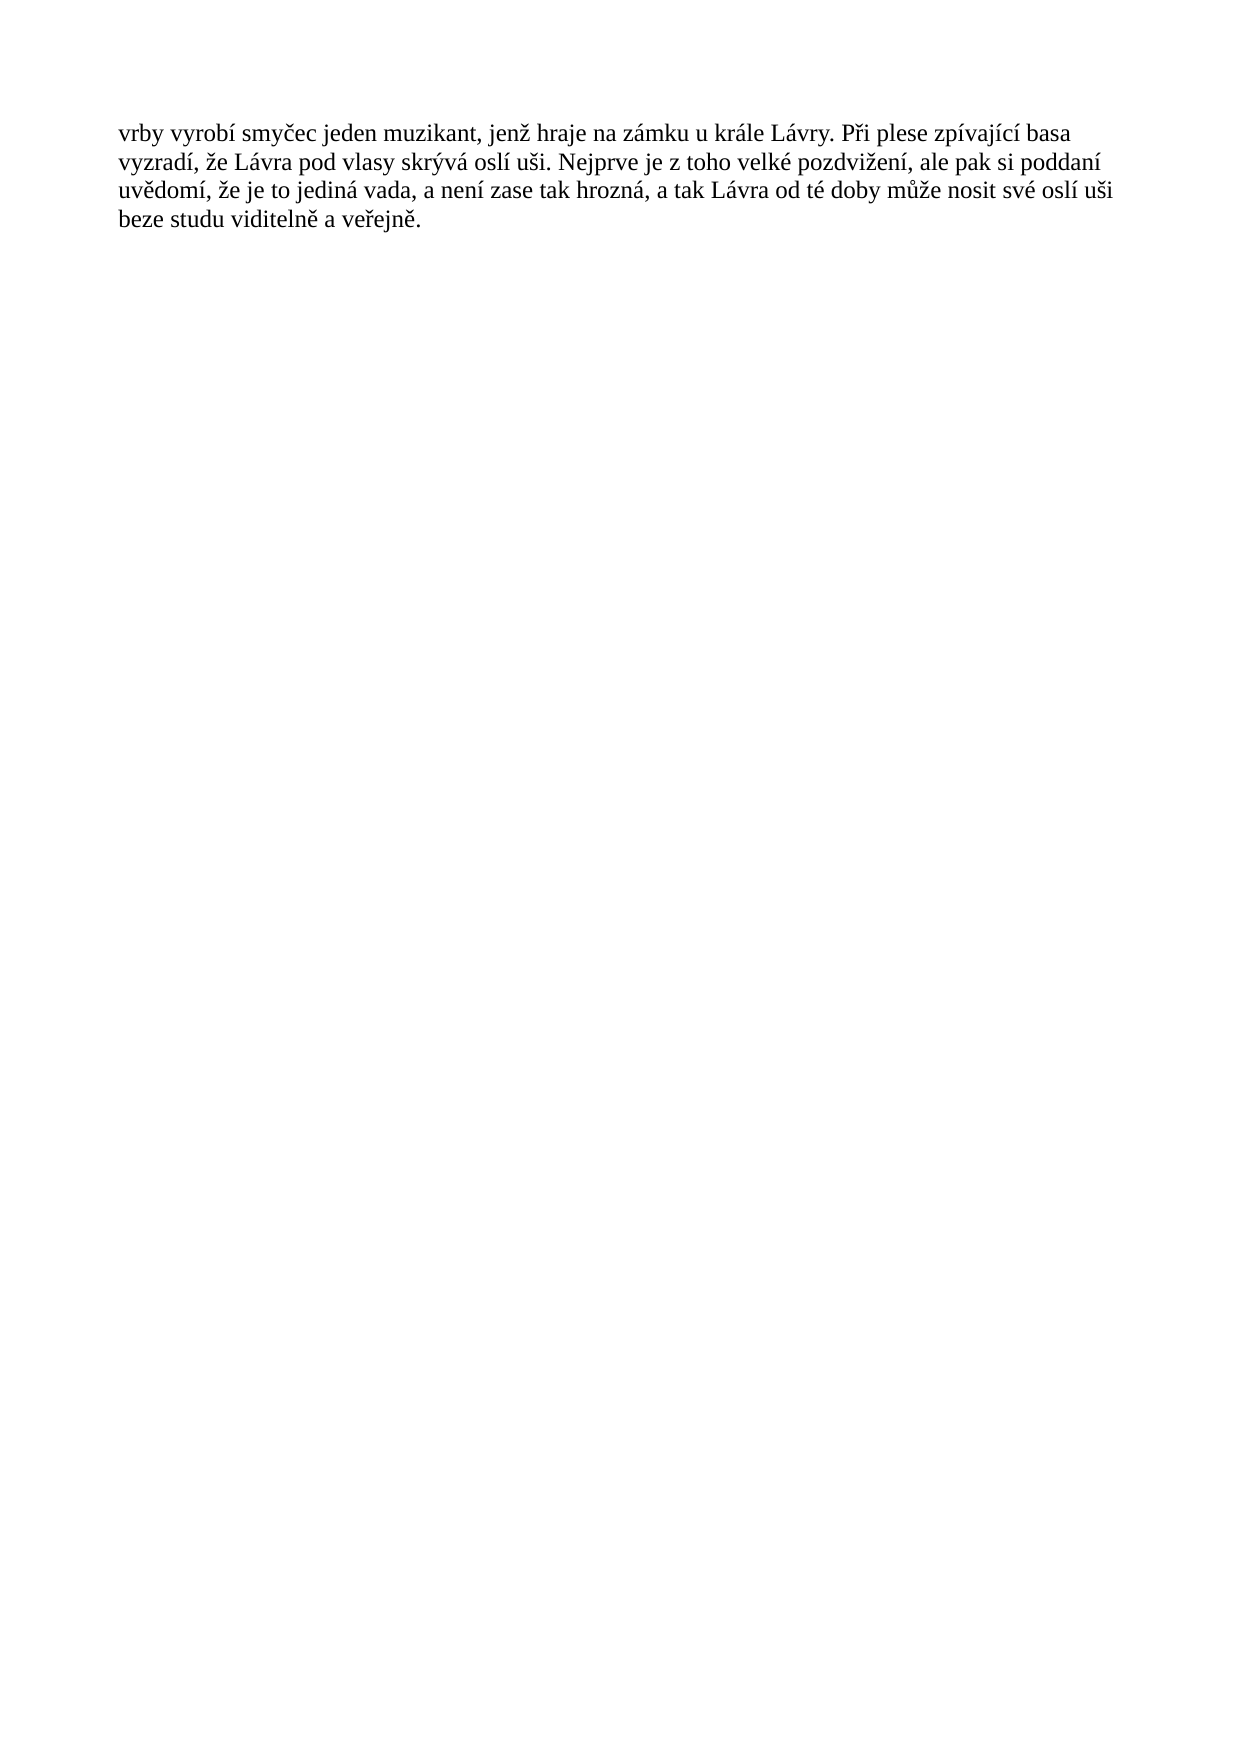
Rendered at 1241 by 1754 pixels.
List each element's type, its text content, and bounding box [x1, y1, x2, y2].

text vrby vyrobí smyčec jeden muzikant, jenž hraje na zámku u krále Lávry. Při plese zpívající basa vyzradí, že Lávra pod vlasy skrývá oslí uši. Nejprve je z toho velké pozdvižení, ale pak si poddaní uvědomí, že je to jediná vada, a není zase tak hrozná, a tak Lávra od té doby může nosit své oslí uši beze studu viditelně a veřejně. [118, 118, 1122, 233]
